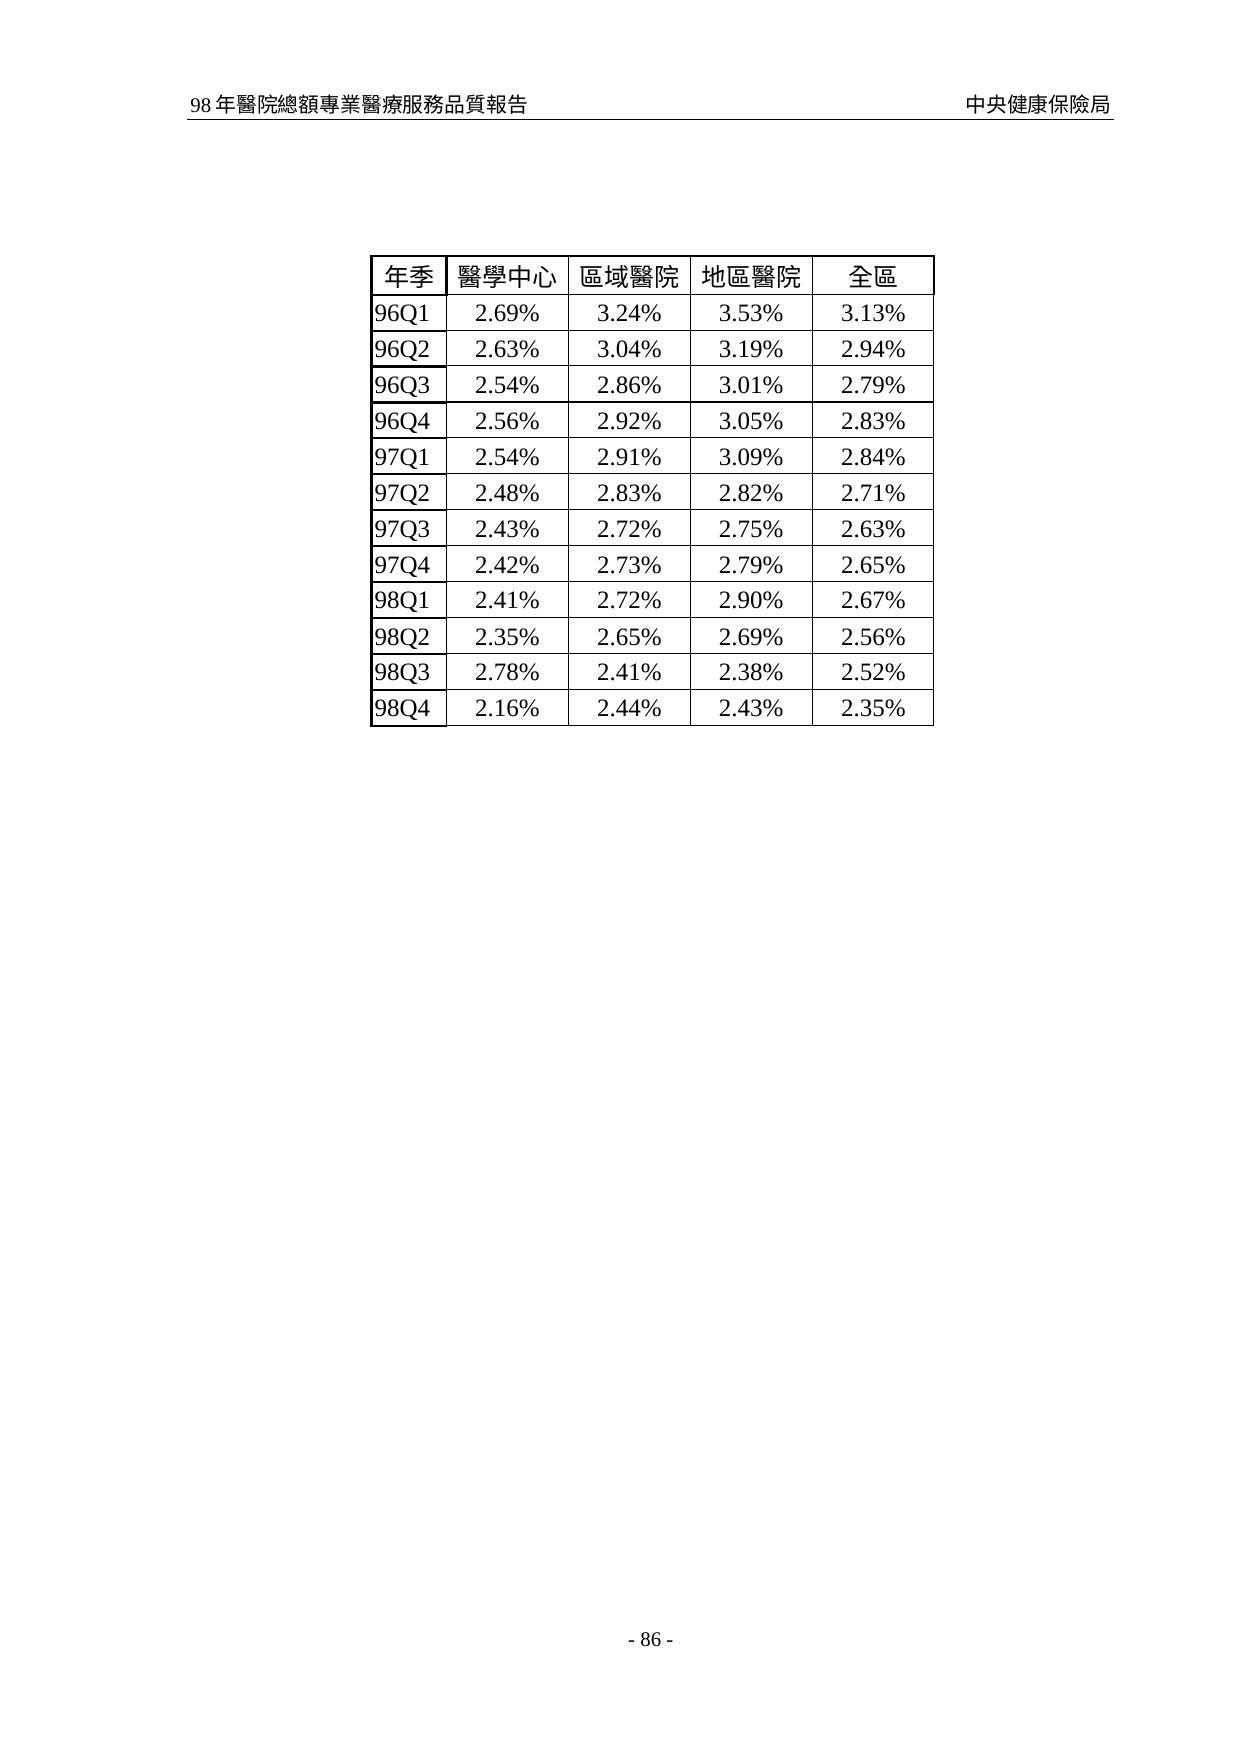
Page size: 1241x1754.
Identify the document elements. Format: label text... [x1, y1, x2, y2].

table_cell 3.09% [691, 438, 812, 473]
table_cell 2.48% [447, 474, 568, 509]
table_cell 2.43% [691, 690, 812, 725]
table_cell 2.35% [447, 618, 568, 653]
table_cell 2.41% [569, 654, 690, 689]
table_cell 2.92% [569, 403, 690, 437]
table_cell 2.83% [813, 403, 933, 437]
table_header 全區 [813, 257, 933, 293]
table_cell 3.53% [691, 295, 812, 329]
table_cell 2.72% [569, 510, 690, 545]
table_cell 98Q3 [373, 655, 446, 689]
table_cell 2.54% [447, 438, 568, 473]
table_cell 3.01% [691, 366, 812, 401]
table_cell 2.78% [447, 654, 568, 689]
table_cell 96Q2 [373, 332, 446, 365]
table_cell 3.13% [813, 295, 933, 329]
table_cell 2.84% [813, 438, 933, 473]
table_cell 2.69% [691, 618, 812, 653]
table_cell 98Q1 [373, 583, 446, 617]
table_cell 2.73% [569, 546, 690, 581]
table_cell 2.69% [447, 295, 568, 329]
table_cell 2.79% [691, 546, 812, 581]
table_header 醫學中心 [448, 257, 568, 293]
table_cell 2.90% [691, 582, 812, 617]
table_cell 2.67% [813, 582, 933, 617]
table_cell 2.94% [813, 331, 933, 365]
table_cell 2.43% [447, 510, 568, 545]
table_header 區域醫院 [569, 257, 690, 293]
table_header 地區醫院 [691, 257, 812, 293]
table_cell 97Q3 [373, 511, 446, 545]
table_cell 3.19% [691, 331, 812, 365]
table_cell 2.79% [813, 366, 933, 401]
table_cell 97Q4 [373, 547, 446, 581]
table_cell 2.63% [447, 331, 568, 365]
table_cell 3.05% [691, 403, 812, 437]
table_cell 2.54% [447, 366, 568, 401]
table_cell 2.38% [691, 654, 812, 689]
table_cell 2.82% [691, 474, 812, 509]
table_cell 96Q4 [373, 404, 446, 437]
table_cell 2.52% [813, 654, 933, 689]
table_cell 97Q1 [373, 439, 446, 473]
table_cell 2.65% [569, 618, 690, 653]
table_cell 2.42% [447, 546, 568, 581]
table_cell 2.35% [813, 690, 933, 725]
table_cell 2.75% [691, 510, 812, 545]
table_cell 96Q1 [373, 296, 446, 329]
table_cell 3.04% [569, 331, 690, 365]
table_cell 3.24% [569, 295, 690, 329]
table_cell 2.44% [569, 690, 690, 725]
table_cell 2.71% [813, 474, 933, 509]
table_header 年季 [373, 257, 445, 293]
table_cell 97Q2 [373, 475, 446, 509]
table_cell 2.56% [447, 403, 568, 437]
table_cell 2.83% [569, 474, 690, 509]
table_cell 2.86% [569, 366, 690, 401]
table_cell 2.56% [813, 618, 933, 653]
table_cell 2.63% [813, 510, 933, 545]
table_cell 2.91% [569, 438, 690, 473]
table_cell 96Q3 [373, 368, 446, 401]
table_cell 2.72% [569, 582, 690, 617]
table_cell 2.16% [447, 690, 568, 725]
table_cell 98Q2 [373, 619, 446, 653]
table_cell 2.41% [447, 582, 568, 617]
table_cell 98Q4 [373, 691, 446, 725]
table_cell 2.65% [813, 546, 933, 581]
